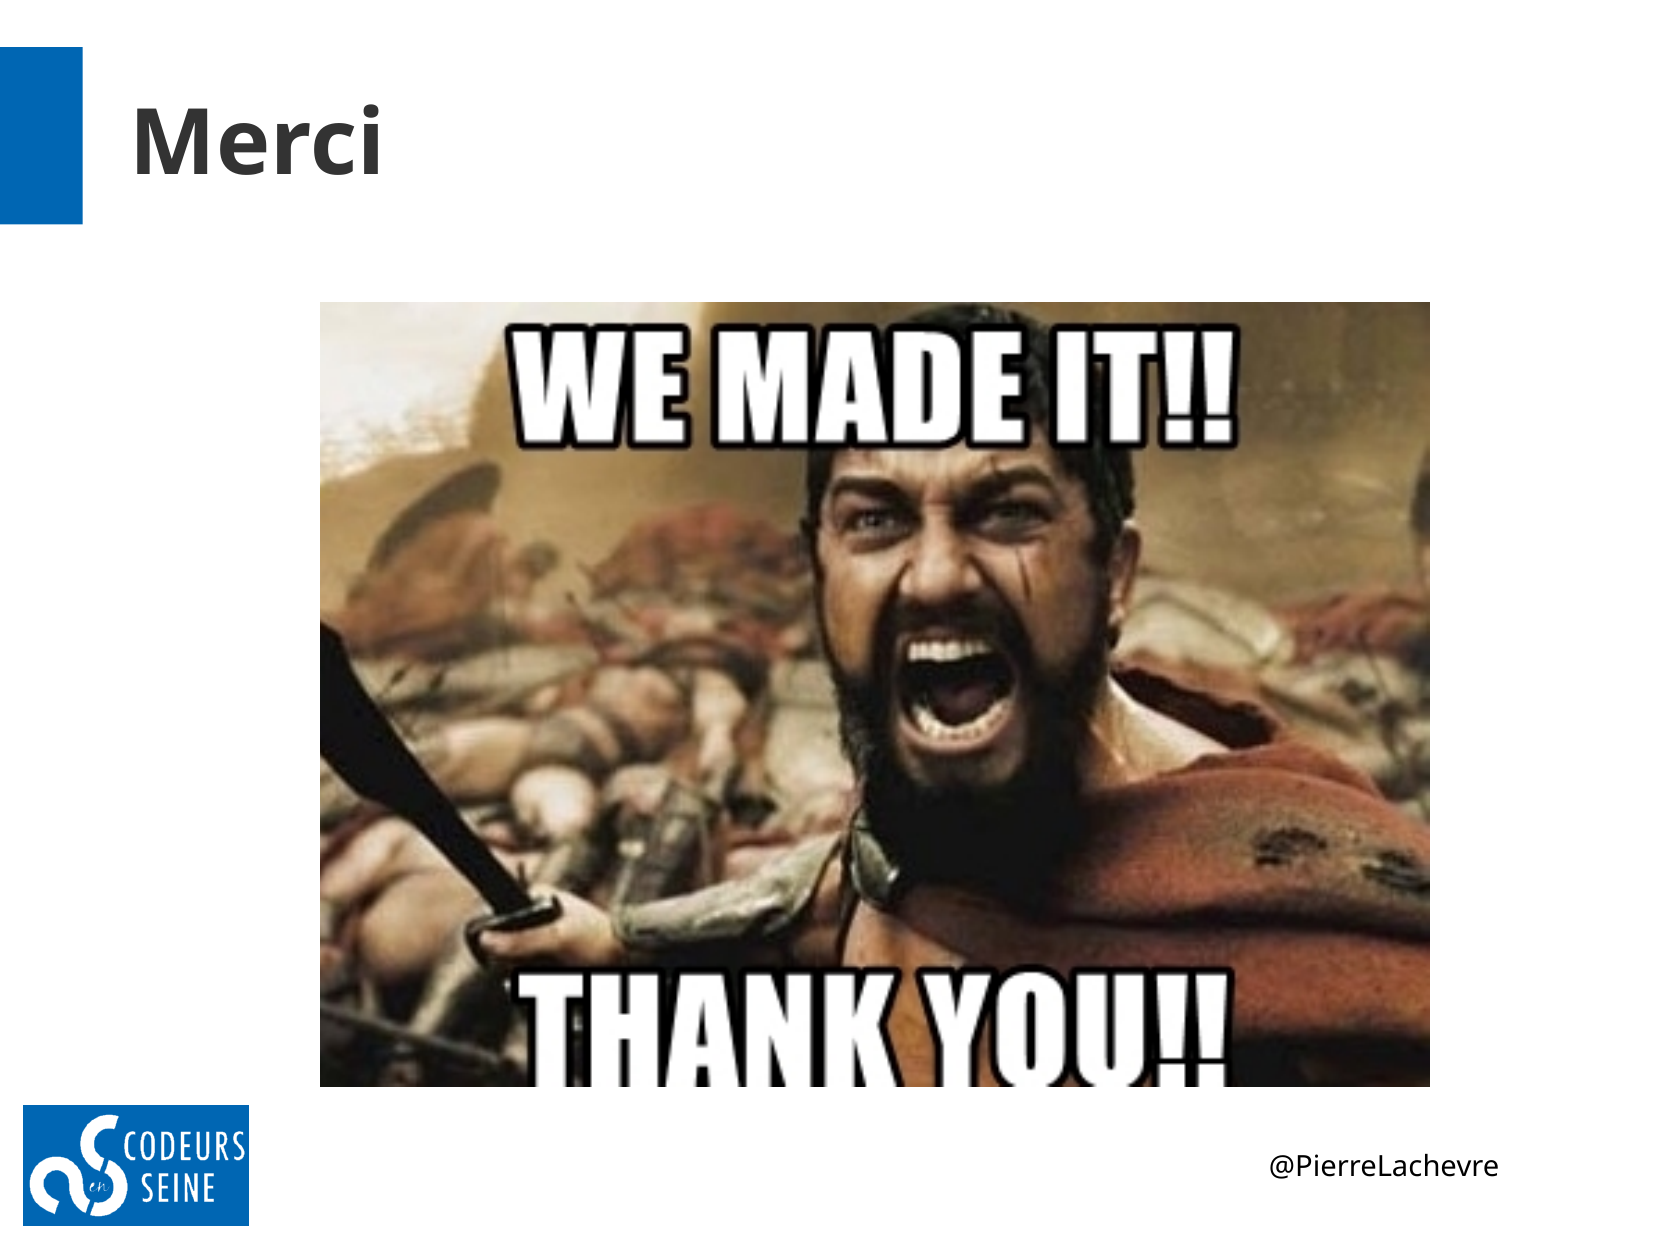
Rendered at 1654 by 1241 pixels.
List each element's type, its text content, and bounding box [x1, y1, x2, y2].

title Merci [129, 35, 1583, 243]
picture [320, 302, 1430, 1087]
picture [23, 1105, 249, 1226]
